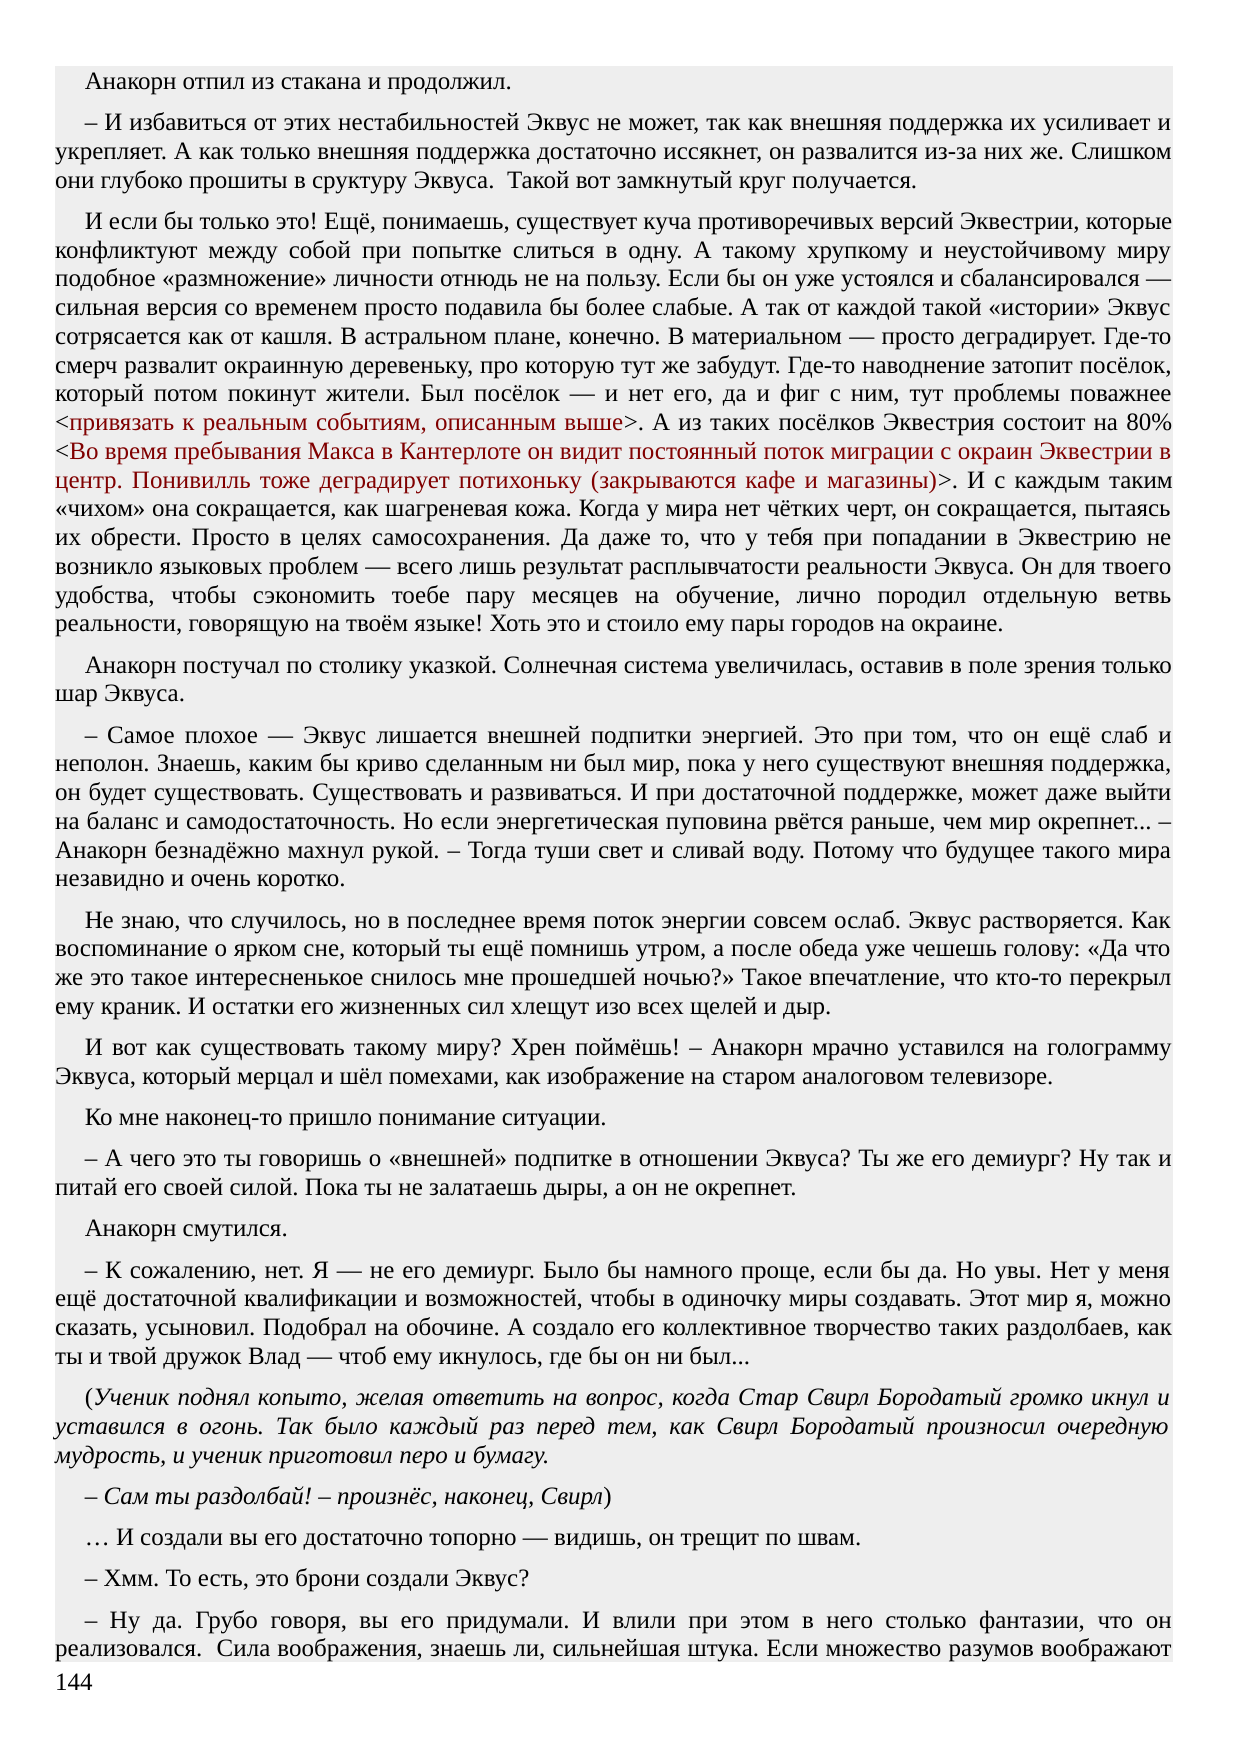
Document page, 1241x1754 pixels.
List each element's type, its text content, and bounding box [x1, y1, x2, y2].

text – Самое плохое — Эквус лишается внешней подпитки энергией. Это при том, что он ещё слаб и неполон. Знаешь, каким бы криво сделанным ни был мир, пока у него существуют внешняя поддержка, он будет существовать. Существовать и развиваться. И при достаточной поддержке, может даже выйти на баланс и самодостаточность. Но если энергетическая пуповина рвётся раньше, чем мир окрепнет... – Анакорн безнадёжно махнул рукой. – Тогда туши свет и сливай воду. Потому что будущее такого мира незавидно и очень коротко. [55, 720, 1173, 892]
text Анакорн смутился. [55, 1213, 1173, 1242]
text – Сам ты раздолбай! – произнёс, наконец, Свирл) [55, 1481, 1173, 1510]
text Анакорн отпил из стакана и продолжил. [55, 66, 1173, 95]
text – А чего это ты говоришь о «внешней» подпитке в отношении Эквуса? Ты же его демиург? Ну так и питай его своей силой. Пока ты не залатаешь дыры, а он не окрепнет. [55, 1143, 1173, 1201]
text – И избавиться от этих нестабильностей Эквус не может, так как внешняя поддержка их усиливает и укрепляет. А как только внешняя поддержка достаточно иссякнет, он развалится из-за них же. Слишком они глубоко прошиты в сруктуру Эквуса. Такой вот замкнутый круг получается. [55, 107, 1173, 193]
text И вот как существовать такому миру? Хрен поймёшь! – Анакорн мрачно уставился на голограмму Эквуса, который мерцал и шёл помехами, как изображение на старом аналоговом телевизоре. [55, 1032, 1173, 1090]
text – Хмм. То есть, это брони создали Эквус? [55, 1563, 1173, 1592]
text – Ну да. Грубо говоря, вы его придумали. И влили при этом в него столько фантазии, что он реализовался. Сила воображения, знаешь ли, сильнейшая штука. Если множество разумов воображают [55, 1605, 1173, 1662]
text – К сожалению, нет. Я — не его демиург. Было бы намного проще, если бы да. Но увы. Нет у меня ещё достаточной квалификации и возможностей, чтобы в одиночку миры создавать. Этот мир я, можно сказать, усыновил. Подобрал на обочине. А создало его коллективное творчество таких раздолбаев, как ты и твой дружок Влад — чтоб ему икнулось, где бы он ни был... [55, 1255, 1173, 1370]
text Анакорн постучал по столику указкой. Солнечная система увеличилась, оставив в поле зрения только шар Эквуса. [55, 650, 1173, 707]
text (Ученик поднял копыто, желая ответить на вопрос, когда Стар Свирл Бородатый громко икнул и уставился в огонь. Так было каждый раз перед тем, как Свирл Бородатый произносил очередную мудрость, и ученик приготовил перо и бумагу. [55, 1382, 1173, 1468]
text … И создали вы его достаточно топорно — видишь, он трещит по швам. [55, 1522, 1173, 1551]
text Ко мне наконец-то пришло понимание ситуации. [55, 1102, 1173, 1131]
text Не знаю, что случилось, но в последнее время поток энергии совсем ослаб. Эквус растворяется. Как воспоминание о ярком сне, который ты ещё помнишь утром, а после обеда уже чешешь голову: «Да что же это такое интересненькое снилось мне прошедшей ночью?» Такое впечатление, что кто-то перекрыл ему краник. И остатки его жизненных сил хлещут изо всех щелей и дыр. [55, 905, 1173, 1020]
text И если бы только это! Ещё, понимаешь, существует куча противоречивых версий Эквестрии, которые конфликтуют между собой при попытке слиться в одну. А такому хрупкому и неустойчивому миру подобное «размножение» личности отнюдь не на пользу. Если бы он уже устоялся и сбалансировался — сильная версия со временем просто подавила бы более слабые. А так от каждой такой «истории» Эквус сотрясается как от кашля. В астральном плане, конечно. В материальном — просто деградирует. Где-то смерч развалит окраинную деревеньку, про которую тут же забудут. Где-то наводнение затопит посёлок, который потом покинут жители. Был посёлок — и нет его, да и фиг с ним, тут проблемы поважнее <привязать к реальным событиям, описанным выше>. А из таких посёлков Эквестрия состоит на 80% <Во время пребывания Макса в Кантерлоте он видит постоянный поток миграции с окраин Эквестрии в центр. Понивилль тоже деградирует потихоньку (закрываются кафе и магазины)>. И с каждым таким «чихом» она сокращается, как шагреневая кожа. Когда у мира нет чётких черт, он сокращается, пытаясь их обрести. Просто в целях самосохранения. Да даже то, что у тебя при попадании в Эквестрию не возникло языковых проблем — всего лишь результат расплывчатости реальности Эквуса. Он для твоего удобства, чтобы сэкономить тоебе пару месяцев на обучение, лично породил отдельную ветвь реальности, говорящую на твоём языке! Хоть это и стоило ему пары городов на окраине. [55, 206, 1173, 637]
